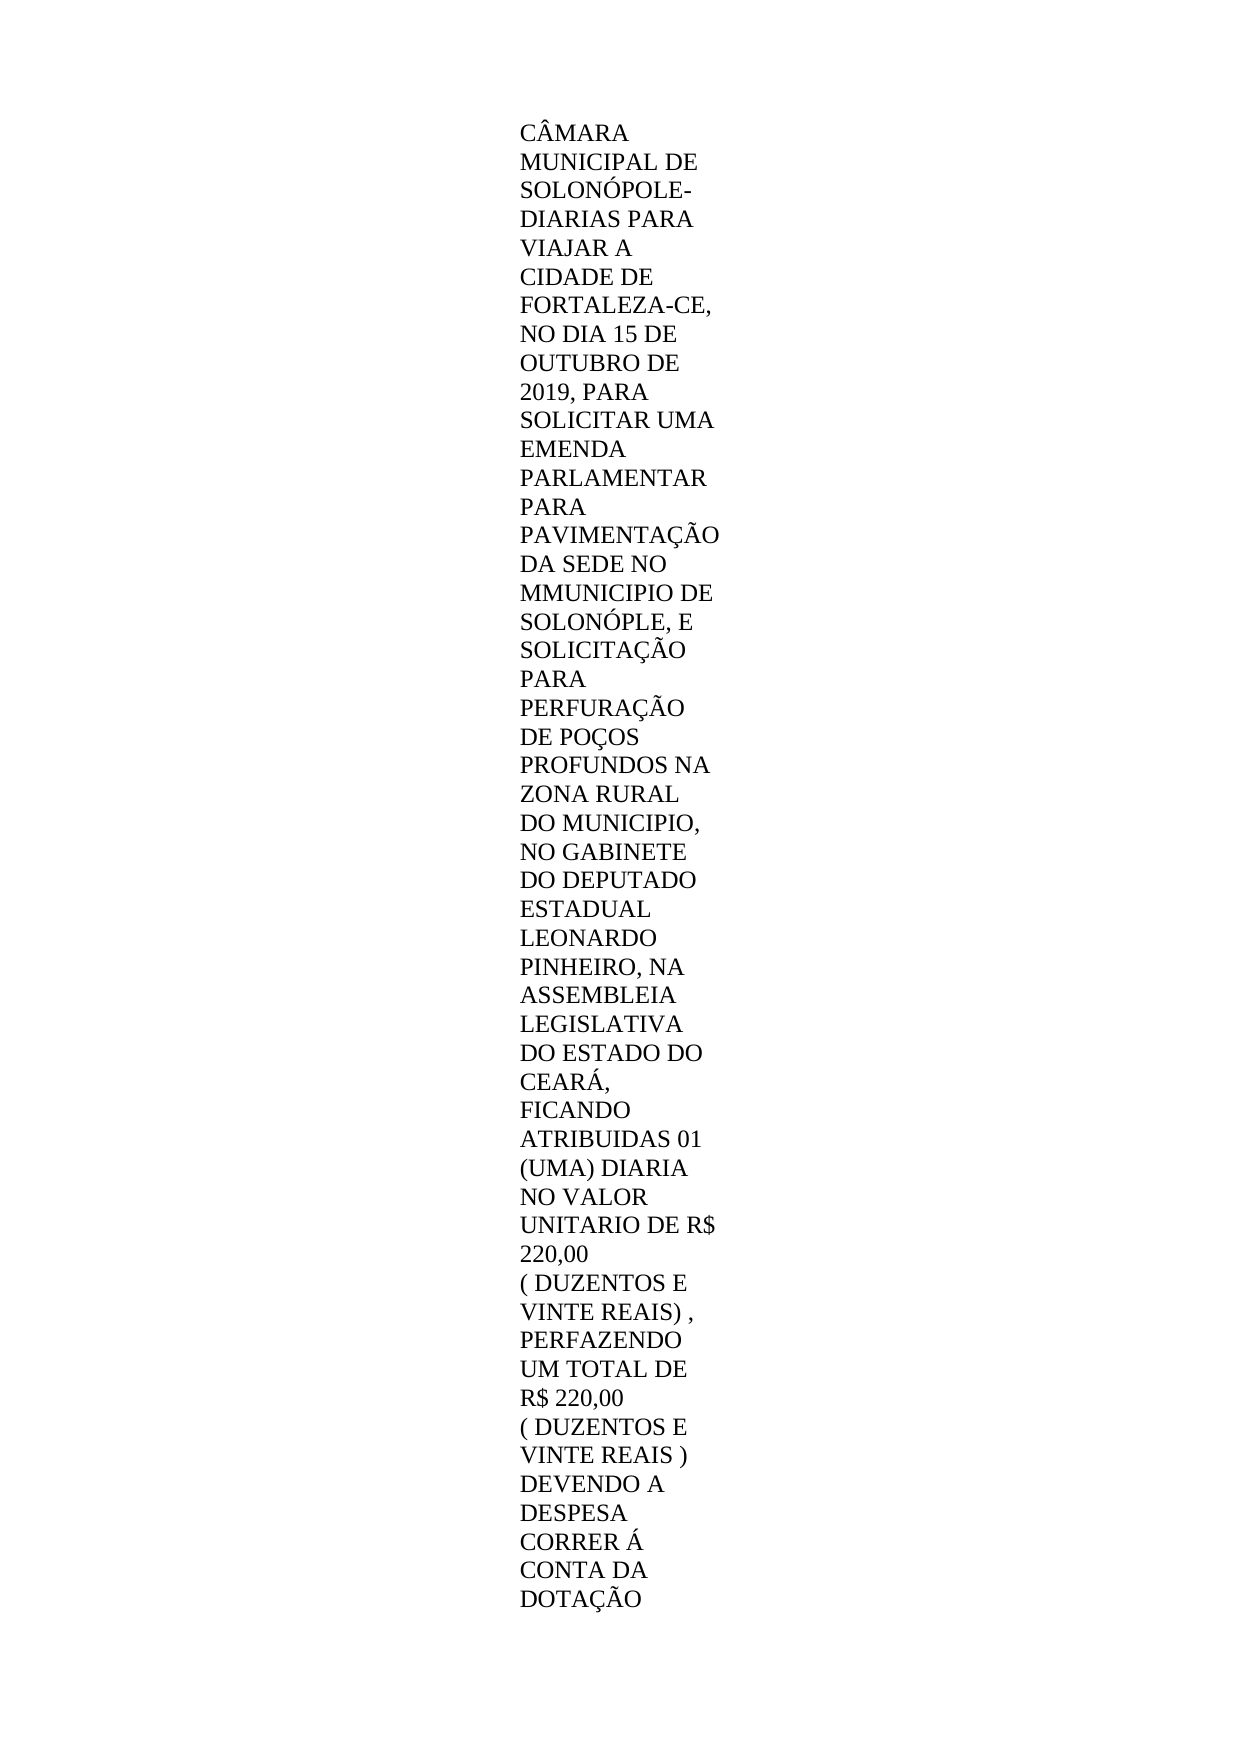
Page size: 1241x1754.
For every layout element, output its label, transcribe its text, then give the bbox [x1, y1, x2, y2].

table_cell CÂMARA MUNICIPAL DE SOLONÓPOLE- DIARIAS PARA VIAJAR A CIDADE DE FORTALEZA-CE, NO DIA 15 DE OUTUBRO DE 2019, PARA SOLICITAR UMA EMENDA PARLAMENTAR PARA PAVIMENTAÇÃO DA SEDE NO MMUNICIPIO DE SOLONÓPLE, E SOLICITAÇÃO PARA PERFURAÇÃO DE POÇOS PROFUNDOS NA ZONA RURAL DO MUNICIPIO, NO GABINETE DO DEPUTADO ESTADUAL LEONARDO PINHEIRO, NA ASSEMBLEIA LEGISLATIVA DO ESTADO DO CEARÁ, FICANDO ATRIBUIDAS 01 (UMA) DIARIA NO VALOR UNITARIO DE R$ 220,00 ( DUZENTOS E VINTE REAIS) , PERFAZENDO UM TOTAL DE R$ 220,00 ( DUZENTOS E VINTE REAIS ) DEVENDO A DESPESA CORRER Á CONTA DA DOTAÇÃO [520, 118, 720, 1613]
table_cell [319, 118, 519, 1613]
table_cell [720, 118, 921, 1613]
table_cell [118, 118, 319, 1613]
table_cell [921, 118, 1122, 1613]
